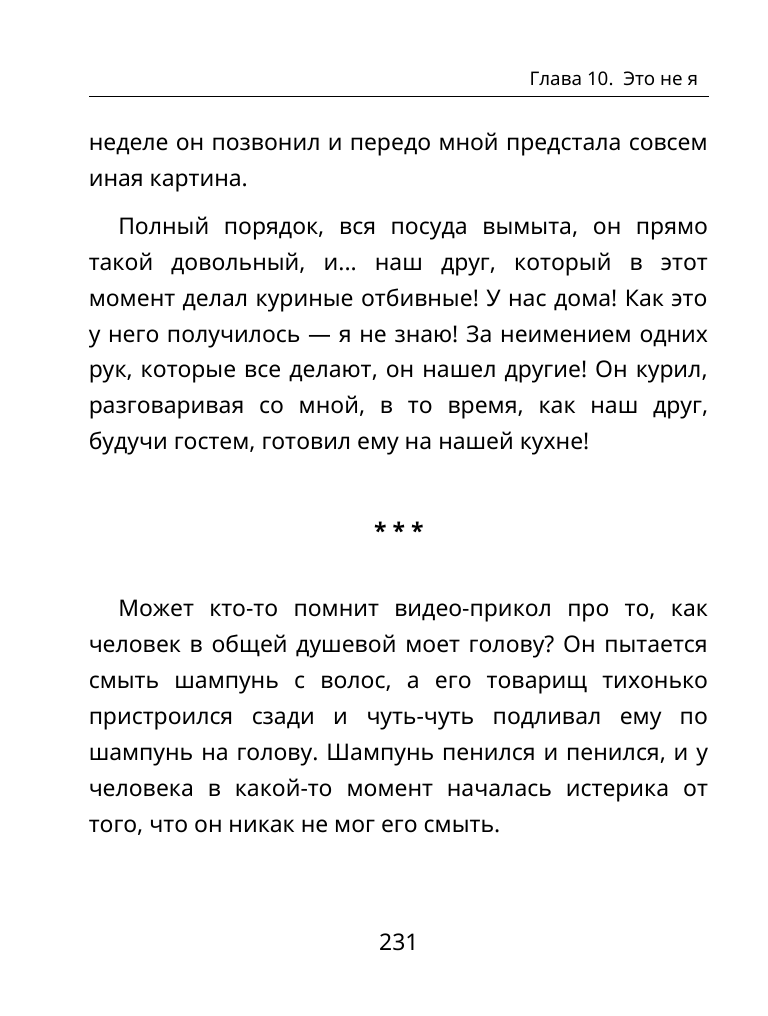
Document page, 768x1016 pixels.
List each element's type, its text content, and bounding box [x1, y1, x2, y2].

text неделе он позвонил и передо мной предстала совсем иная картина. [88, 126, 709, 193]
text Полный порядок, вся посуда вымыта, он прямо такой довольный, и... наш друг, который в этот момент делал куриные отбивные! У нас дома! Как это у него получилось — я не знаю! За неимением одних рук, которые все делают, он нашел другие! Он курил, разговаривая со мной, в то время, как наш друг, будучи гостем, готовил ему на нашей кухне! [88, 210, 709, 457]
text Может кто-то помнит видео-прикол про то, как человек в общей душевой моет голову? Он пытается смыть шампунь с волос, а его товарищ тихонько пристроился сзади и чуть-чуть подливал ему по шампунь на голову. Шампунь пенился и пенился, и у человека в какой-то момент началась истерика от того, что он никак не мог его смыть. [88, 592, 709, 839]
subtitle * * * [88, 515, 709, 546]
